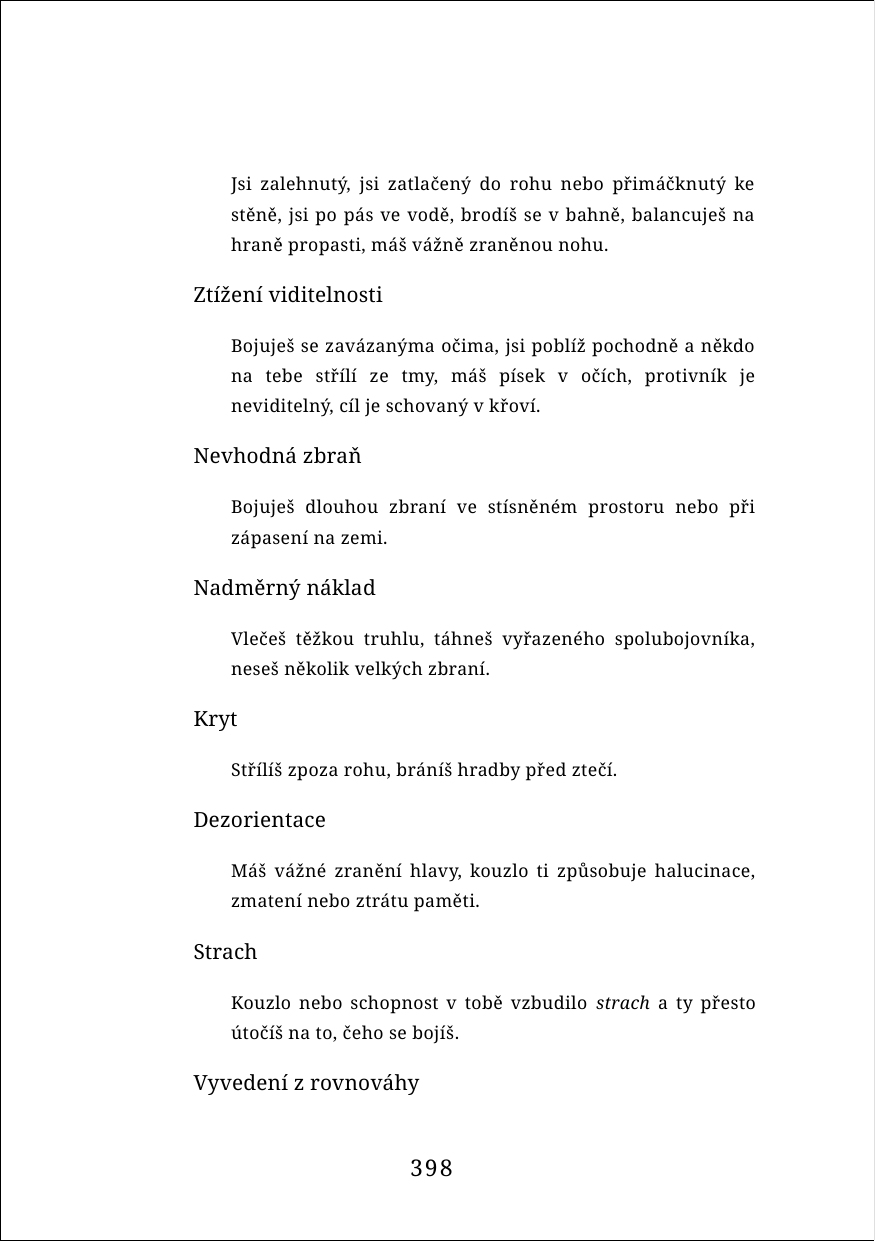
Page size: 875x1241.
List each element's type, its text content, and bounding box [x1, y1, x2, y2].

list Jsi zalehnutý, jsi zatlačený do rohu nebo přimáčknutý ke stěně, jsi po pás ve vodě, brodíš se v bahně, balancuješ na hraně propasti, máš vážně zraněnou nohu. [193, 172, 756, 256]
list Kouzlo nebo schopnost v tobě vzbudilo strach a ty přesto útočíš na to, čeho se bojíš. [193, 990, 756, 1044]
list Bojuješ se zavázanýma očima, jsi poblíž pochodně a někdo na tebe střílí ze tmy, máš písek v očích, protivník je neviditelný, cíl je schovaný v křoví. [193, 333, 756, 418]
list Nadměrný náklad [156, 573, 756, 601]
list Dezorientace [156, 806, 756, 834]
list Střílíš zpoza rohu, bráníš hradby před ztečí. [193, 758, 756, 782]
list Ztížení viditelnosti [156, 280, 756, 308]
list Bojuješ dlouhou zbraní ve stísněném prostoru nebo při zápasení na zemi. [193, 495, 756, 549]
list Máš vážné zranění hlavy, kouzlo ti způsobuje halucinace, zmatení nebo ztrátu paměti. [193, 859, 756, 913]
list Vlečeš těžkou truhlu, táhneš vyřazeného spolubojovníka, neseš několik velkých zbraní. [193, 626, 756, 681]
list Strach [156, 937, 756, 965]
list Kryt [156, 704, 756, 733]
list Vyvedení z rovnováhy [156, 1068, 756, 1097]
list Nevhodná zbraň [156, 442, 756, 470]
